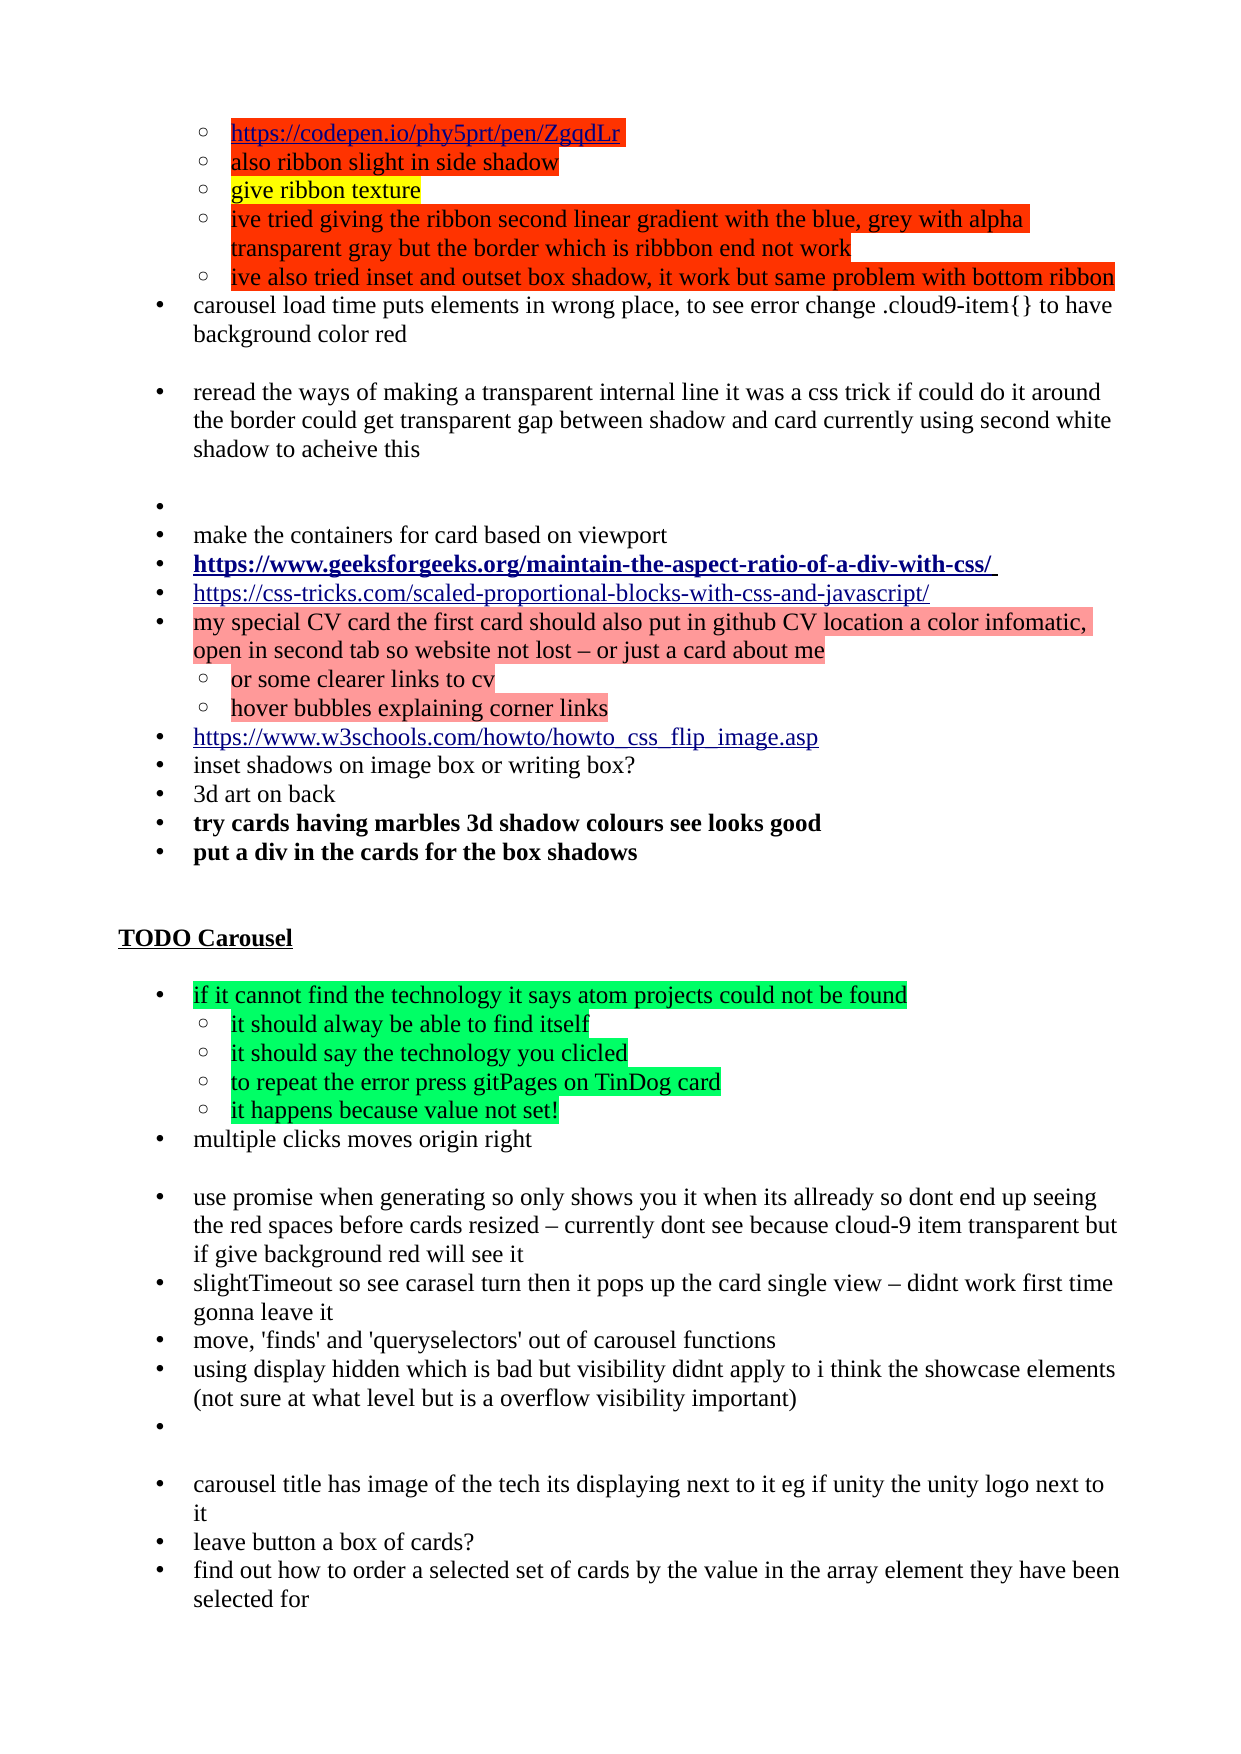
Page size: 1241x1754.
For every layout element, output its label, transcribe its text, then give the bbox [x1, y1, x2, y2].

list carousel load time puts elements in wrong place, to see error change .cloud9-item{} to have background color red [156, 291, 1122, 348]
list it should alway be able to find itself [193, 1009, 1122, 1038]
list inset shadows on image box or writing box? [156, 751, 1122, 779]
list using display hidden which is bad but visibility didnt apply to i think the showcase elements (not sure at what level but is a overflow visibility important) [156, 1354, 1122, 1412]
list multiple clicks moves origin right [156, 1124, 1122, 1153]
list ive tried giving the ribbon second linear gradient with the blue, grey with alpha transparent gray but the border which is ribbbon end not work [193, 204, 1122, 262]
list or some clearer links to cv [193, 664, 1122, 693]
list also ribbon slight in side shadow [193, 147, 1122, 176]
list my special CV card the first card should also put in github CV location a color infomatic, open in second tab so website not lost – or just a card about me [156, 607, 1122, 664]
list ive also tried inset and outset box shadow, it work but same problem with bottom ribbon [193, 262, 1122, 291]
list leave button a box of cards? [156, 1527, 1122, 1556]
list it should say the technology you clicled [193, 1038, 1122, 1067]
list to repeat the error press gitPages on TinDog card [193, 1067, 1122, 1096]
list https://codepen.io/phy5prt/pen/ZgqdLr [193, 118, 1122, 147]
list slightTimeout so see carasel turn then it pops up the card single view – didnt work first time gonna leave it [156, 1268, 1122, 1326]
list if it cannot find the technology it says atom projects could not be found [156, 981, 1122, 1009]
list https://www.w3schools.com/howto/howto_css_flip_image.asp [156, 722, 1122, 751]
list make the containers for card based on viewport [156, 521, 1122, 549]
list reread the ways of making a transparent internal line it was a css trick if could do it around the border could get transparent gap between shadow and card currently using second white shadow to acheive this [156, 377, 1122, 463]
list hover bubbles explaining corner links [193, 693, 1122, 722]
list https://www.geeksforgeeks.org/maintain-the-aspect-ratio-of-a-div-with-css/ [156, 549, 1122, 578]
list put a div in the cards for the box shadows [156, 837, 1122, 866]
list it happens because value not set! [193, 1096, 1122, 1124]
list try cards having marbles 3d shadow colours see looks good [156, 808, 1122, 837]
list move, 'finds' and 'queryselectors' out of carousel functions [156, 1326, 1122, 1354]
list use promise when generating so only shows you it when its allready so dont end up seeing the red spaces before cards resized – currently dont see because cloud-9 item transparent but if give background red will see it [156, 1182, 1122, 1268]
list find out how to order a selected set of cards by the value in the array element they have been selected for [156, 1556, 1122, 1613]
list https://css-tricks.com/scaled-proportional-blocks-with-css-and-javascript/ [156, 578, 1122, 607]
text TODO Carousel [118, 923, 1122, 952]
list carousel title has image of the tech its displaying next to it eg if unity the unity logo next to it [156, 1469, 1122, 1527]
list give ribbon texture [193, 176, 1122, 204]
list 3d art on back [156, 779, 1122, 808]
